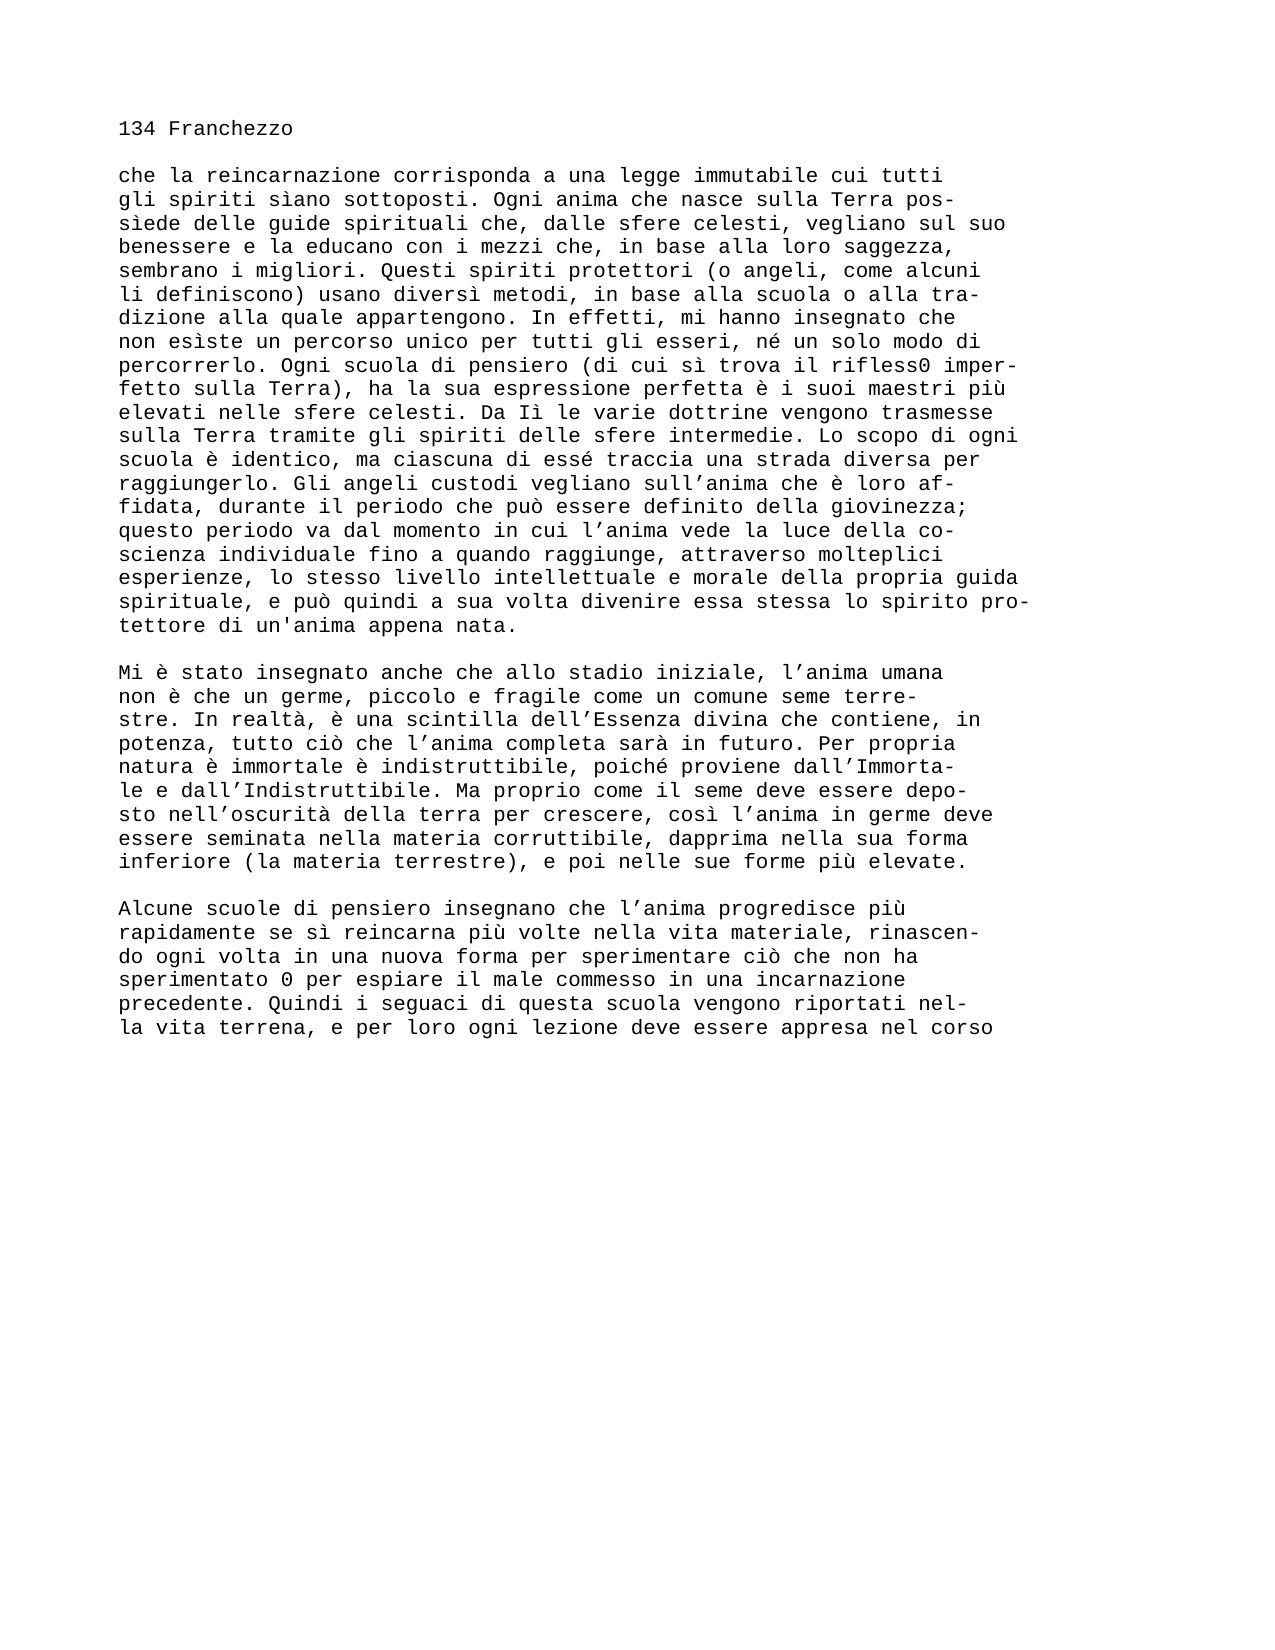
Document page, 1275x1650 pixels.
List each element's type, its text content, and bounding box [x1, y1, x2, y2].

text do ogni volta in una nuova forma per sperimentare ciò che non ha [118, 946, 1157, 969]
text percorrerlo. Ogni scuola di pensiero (di cui sì trova il rifless0 imper- [118, 354, 1157, 378]
text Alcune scuole di pensiero insegnano che l’anima progredisce più [118, 898, 1157, 922]
text Mi è stato insegnato anche che allo stadio iniziale, l’anima umana [118, 662, 1157, 686]
text sperimentato 0 per espiare il male commesso in una incarnazione [118, 969, 1157, 993]
text essere seminata nella materia corruttibile, dapprima nella sua forma [118, 827, 1157, 851]
text scuola è identico, ma ciascuna di essé traccia una strada diversa per [118, 449, 1157, 473]
text potenza, tutto ciò che l’anima completa sarà in futuro. Per propria [118, 733, 1157, 757]
text non è che un germe, piccolo e fragile come un comune seme terre- [118, 686, 1157, 709]
text precedente. Quindi i seguaci di questa scuola vengono riportati nel- [118, 993, 1157, 1017]
text inferiore (la materia terrestre), e poi nelle sue forme più elevate. [118, 851, 1157, 875]
text esperienze, lo stesso livello intellettuale e morale della propria guida [118, 567, 1157, 591]
text le e dall’Indistruttibile. Ma proprio come il seme deve essere depo- [118, 780, 1157, 804]
text elevati nelle sfere celesti. Da Iì le varie dottrine vengono trasmesse [118, 402, 1157, 426]
text questo periodo va dal momento in cui l’anima vede la luce della co- [118, 520, 1157, 544]
text fidata, durante il periodo che può essere definito della giovinezza; [118, 496, 1157, 520]
text non esìste un percorso unico per tutti gli esseri, né un solo modo di [118, 331, 1157, 354]
text fetto sulla Terra), ha la sua espressione perfetta è i suoi maestri più [118, 378, 1157, 402]
text rapidamente se sì reincarna più volte nella vita materiale, rinascen- [118, 922, 1157, 946]
text gli spiriti sìano sottoposti. Ogni anima che nasce sulla Terra pos- [118, 189, 1157, 213]
text stre. In realtà, è una scintilla dell’Essenza divina che contiene, in [118, 709, 1157, 733]
text tettore di un'anima appena nata. [118, 615, 1157, 638]
text 134 Franchezzo [118, 118, 1157, 142]
text sìede delle guide spirituali che, dalle sfere celesti, vegliano sul suo [118, 213, 1157, 236]
text sulla Terra tramite gli spiriti delle sfere intermedie. Lo scopo di ogni [118, 426, 1157, 449]
text scienza individuale fino a quando raggiunge, attraverso molteplici [118, 544, 1157, 567]
text li definiscono) usano diversì metodi, in base alla scuola o alla tra- [118, 284, 1157, 307]
text che la reincarnazione corrisponda a una legge immutabile cui tutti [118, 165, 1157, 189]
text la vita terrena, e per loro ogni lezione deve essere appresa nel corso [118, 1017, 1157, 1040]
text natura è immortale è indistruttibile, poiché proviene dall’Immorta- [118, 757, 1157, 780]
text dizione alla quale appartengono. In effetti, mi hanno insegnato che [118, 307, 1157, 331]
text benessere e la educano con i mezzi che, in base alla loro saggezza, [118, 236, 1157, 260]
text spirituale, e può quindi a sua volta divenire essa stessa lo spirito pro- [118, 591, 1157, 615]
text sembrano i migliori. Questi spiriti protettori (o angeli, come alcuni [118, 260, 1157, 284]
text sto nell’oscurità della terra per crescere, così l’anima in germe deve [118, 804, 1157, 827]
text raggiungerlo. Gli angeli custodi vegliano sull’anima che è loro af- [118, 473, 1157, 496]
